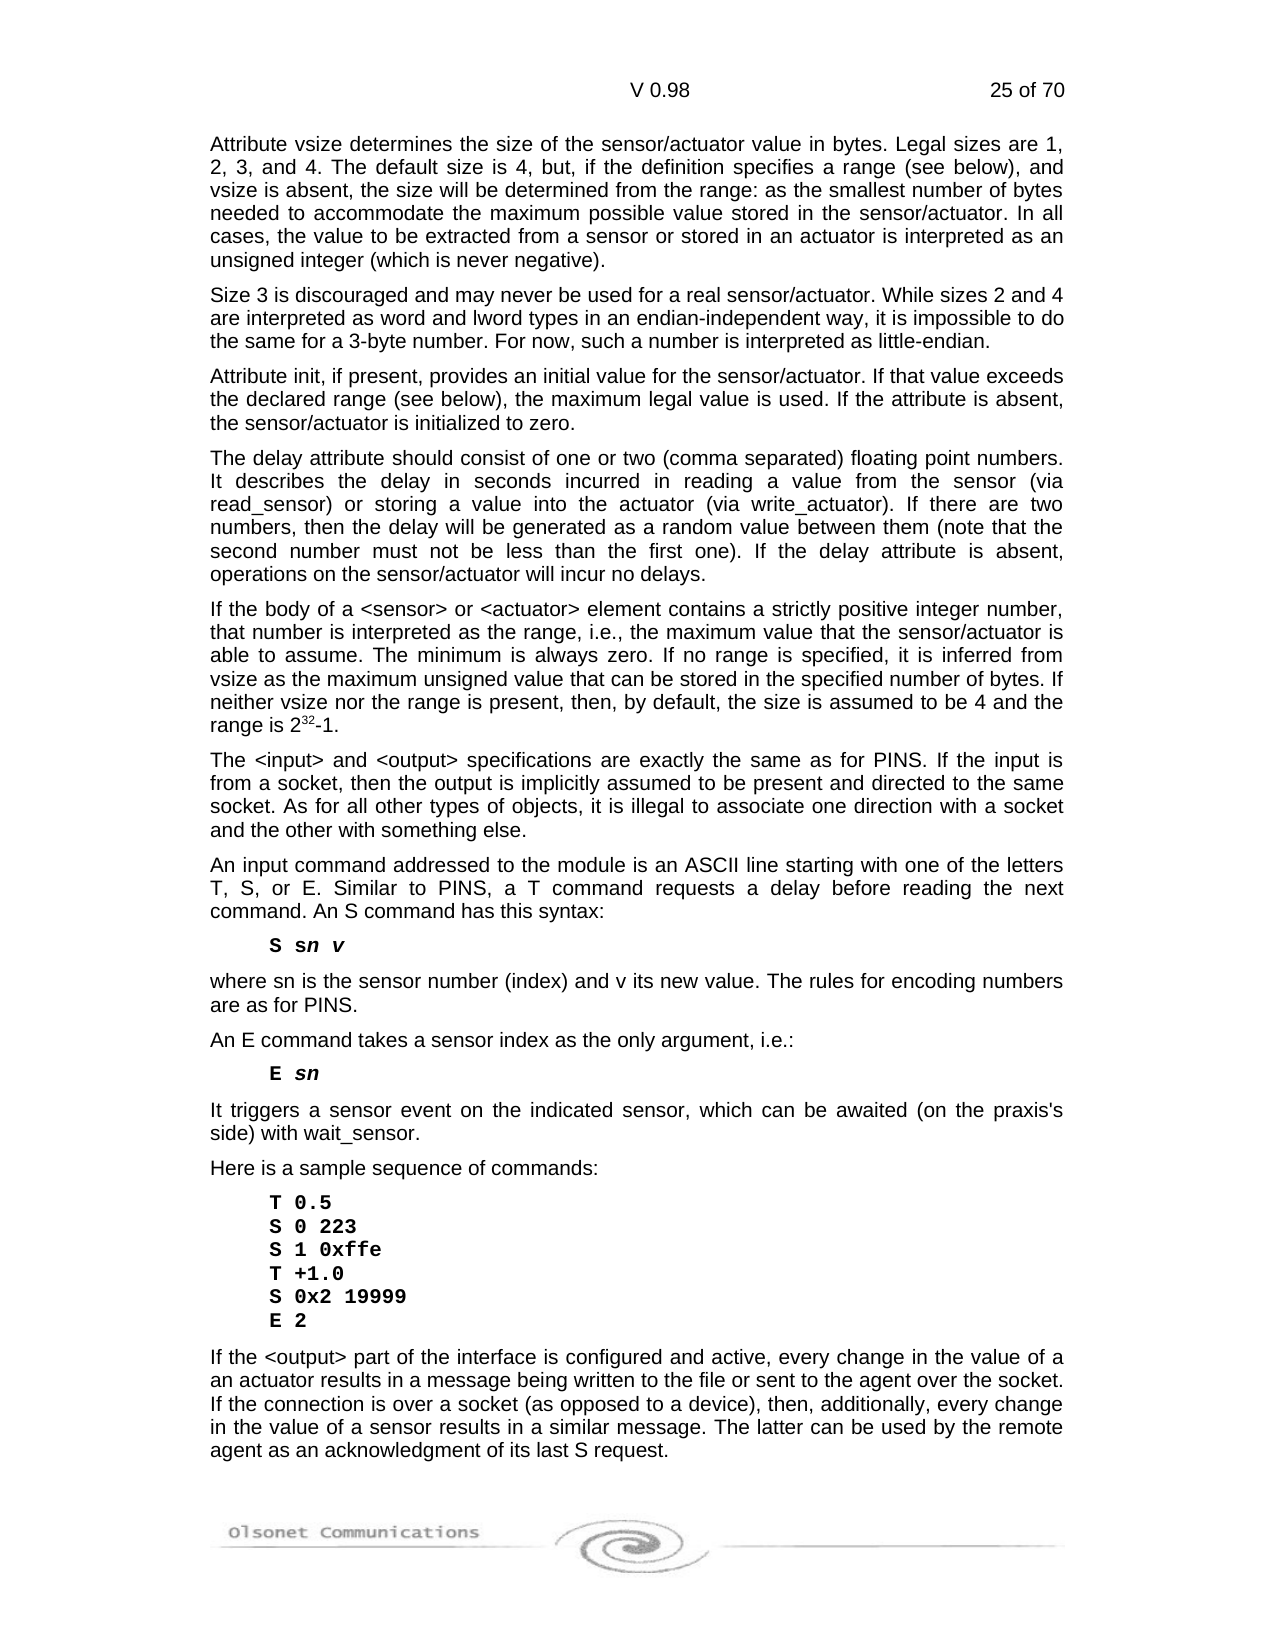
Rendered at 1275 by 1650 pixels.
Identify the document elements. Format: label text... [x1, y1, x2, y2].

text An input command addressed to the module is an ASCII line starting with one of the letters T, S, or E. Similar to PINS, a T command requests a delay before reading the next command. An S command has this syntax: [210, 853, 1065, 923]
text If the body of a <sensor> or <actuator> element contains a strictly positive integer number, that number is interpreted as the range, i.e., the maximum value that the sensor/actuator is able to assume. The minimum is always zero. If no range is specified, it is inferred from vsize as the maximum unsigned value that can be stored in the specified number of bytes. If neither vsize nor the range is present, then, by default, the size is assumed to be 4 and the range is 232-1. [210, 597, 1065, 737]
text Size 3 is discouraged and may never be used for a real sensor/actuator. While sizes 2 and 4 are interpreted as word and lword types in an endian-independent way, it is impossible to do the same for a 3-byte number. For now, such a number is interpreted as little-endian. [210, 283, 1065, 353]
text S sn v [269, 935, 1065, 958]
text where sn is the sensor number (index) and v its new value. The rules for encoding numbers are as for PINS. [210, 970, 1065, 1017]
text E sn [269, 1063, 1065, 1087]
picture [210, 1504, 1065, 1596]
text Attribute vsize determines the size of the sensor/actuator value in bytes. Legal sizes are 1, 2, 3, and 4. The default size is 4, but, if the definition specifies a range (see below), and vsize is absent, the size will be determined from the range: as the smallest number of bytes needed to accommodate the maximum possible value stored in the sensor/actuator. In all cases, the value to be extracted from a sensor or stored in an actuator is interpreted as an unsigned integer (which is never negative). [210, 132, 1065, 272]
text The <input> and <output> specifications are exactly the same as for PINS. If the input is from a socket, then the output is implicitly assumed to be present and directed to the same socket. As for all other types of objects, it is illegal to associate one direction with a socket and the other with something else. [210, 748, 1065, 841]
text An E command takes a sensor index as the only argument, i.e.: [210, 1028, 1065, 1052]
text Attribute init, if present, provides an initial value for the sensor/actuator. If that value exceeds the declared range (see below), the maximum legal value is used. If the attribute is absent, the sensor/actuator is initialized to zero. [210, 365, 1065, 434]
text The delay attribute should consist of one or two (comma separated) floating point numbers. It describes the delay in seconds incurred in reading a value from the sensor (via read_sensor) or storing a value into the actuator (via write_actuator). If there are two numbers, then the delay will be generated as a random value between them (note that the second number must not be less than the first one). If the delay attribute is absent, operations on the sensor/actuator will incur no delays. [210, 446, 1065, 586]
text E 2 [269, 1310, 1065, 1334]
text Here is a sample sequence of commands: [210, 1157, 1065, 1180]
text T +1.0 [269, 1263, 1065, 1287]
text S 1 0xffe [269, 1239, 1065, 1263]
text It triggers a sensor event on the indicated sensor, which can be awaited (on the praxis's side) with wait_sensor. [210, 1099, 1065, 1145]
text T 0.5 [269, 1192, 1065, 1216]
text If the <output> part of the interface is configured and active, every change in the value of a an actuator results in a message being written to the file or sent to the agent over the socket. If the connection is over a socket (as opposed to a device), then, additionally, every change in the value of a sensor results in a similar message. The latter can be used by the remote agent as an acknowledgment of its last S request. [210, 1346, 1065, 1462]
text S 0x2 19999 [269, 1287, 1065, 1310]
text S 0 223 [269, 1216, 1065, 1239]
